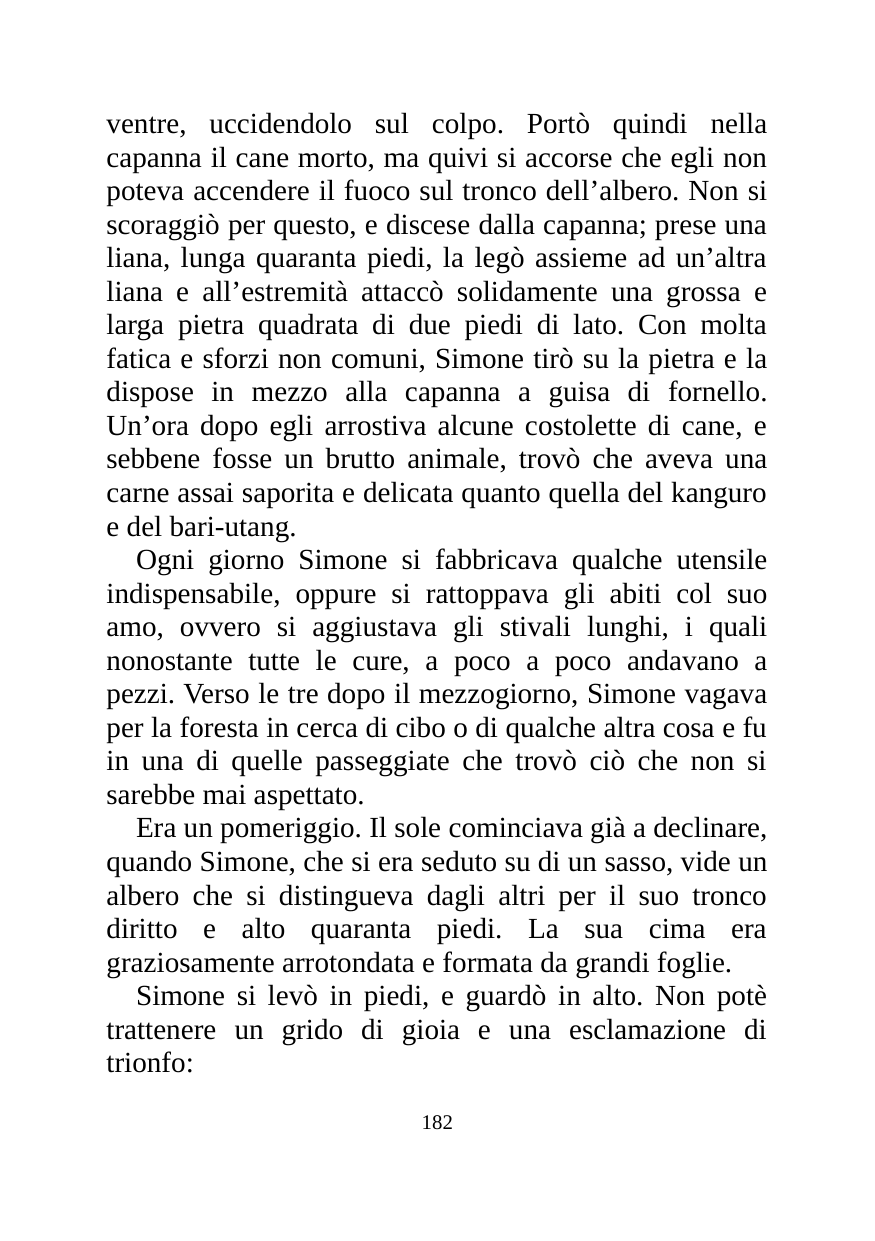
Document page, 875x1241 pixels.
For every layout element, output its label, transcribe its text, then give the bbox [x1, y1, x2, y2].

text Ogni giorno Simone si fabbricava qualche utensile indispensabile, oppure si rattoppava gli abiti col suo amo, ovvero si aggiustava gli stivali lunghi, i quali nonostante tutte le cure, a poco a poco andavano a pezzi. Verso le tre dopo il mezzogiorno, Simone vagava per la foresta in cerca di cibo o di qualche altra cosa e fu in una di quelle passeggiate che trovò ciò che non si sarebbe mai aspettato. [106, 542, 768, 811]
text Era un pomeriggio. Il sole cominciava già a declinare, quando Simone, che si era seduto su di un sasso, vide un albero che si distingueva dagli altri per il suo tronco diritto e alto quaranta piedi. La sua cima era graziosamente arrotondata e formata da grandi foglie. [106, 811, 768, 978]
text Simone si levò in piedi, e guardò in alto. Non potè trattenere un grido di gioia e una esclamazione di trionfo: [106, 978, 768, 1079]
text ventre, uccidendolo sul colpo. Portò quindi nella capanna il cane morto, ma quivi si accorse che egli non poteva accendere il fuoco sul tronco dell’albero. Non si scoraggiò per questo, e discese dalla capanna; prese una liana, lunga quaranta piedi, la legò assieme ad un’altra liana e all’estremità attaccò solidamente una grossa e larga pietra quadrata di due piedi di lato. Con molta fatica e sforzi non comuni, Simone tirò su la pietra e la dispose in mezzo alla capanna a guisa di fornello. Un’ora dopo egli arrostiva alcune costolette di cane, e sebbene fosse un brutto animale, trovò che aveva una carne assai saporita e delicata quanto quella del kanguro e del bari-utang. [106, 106, 768, 542]
